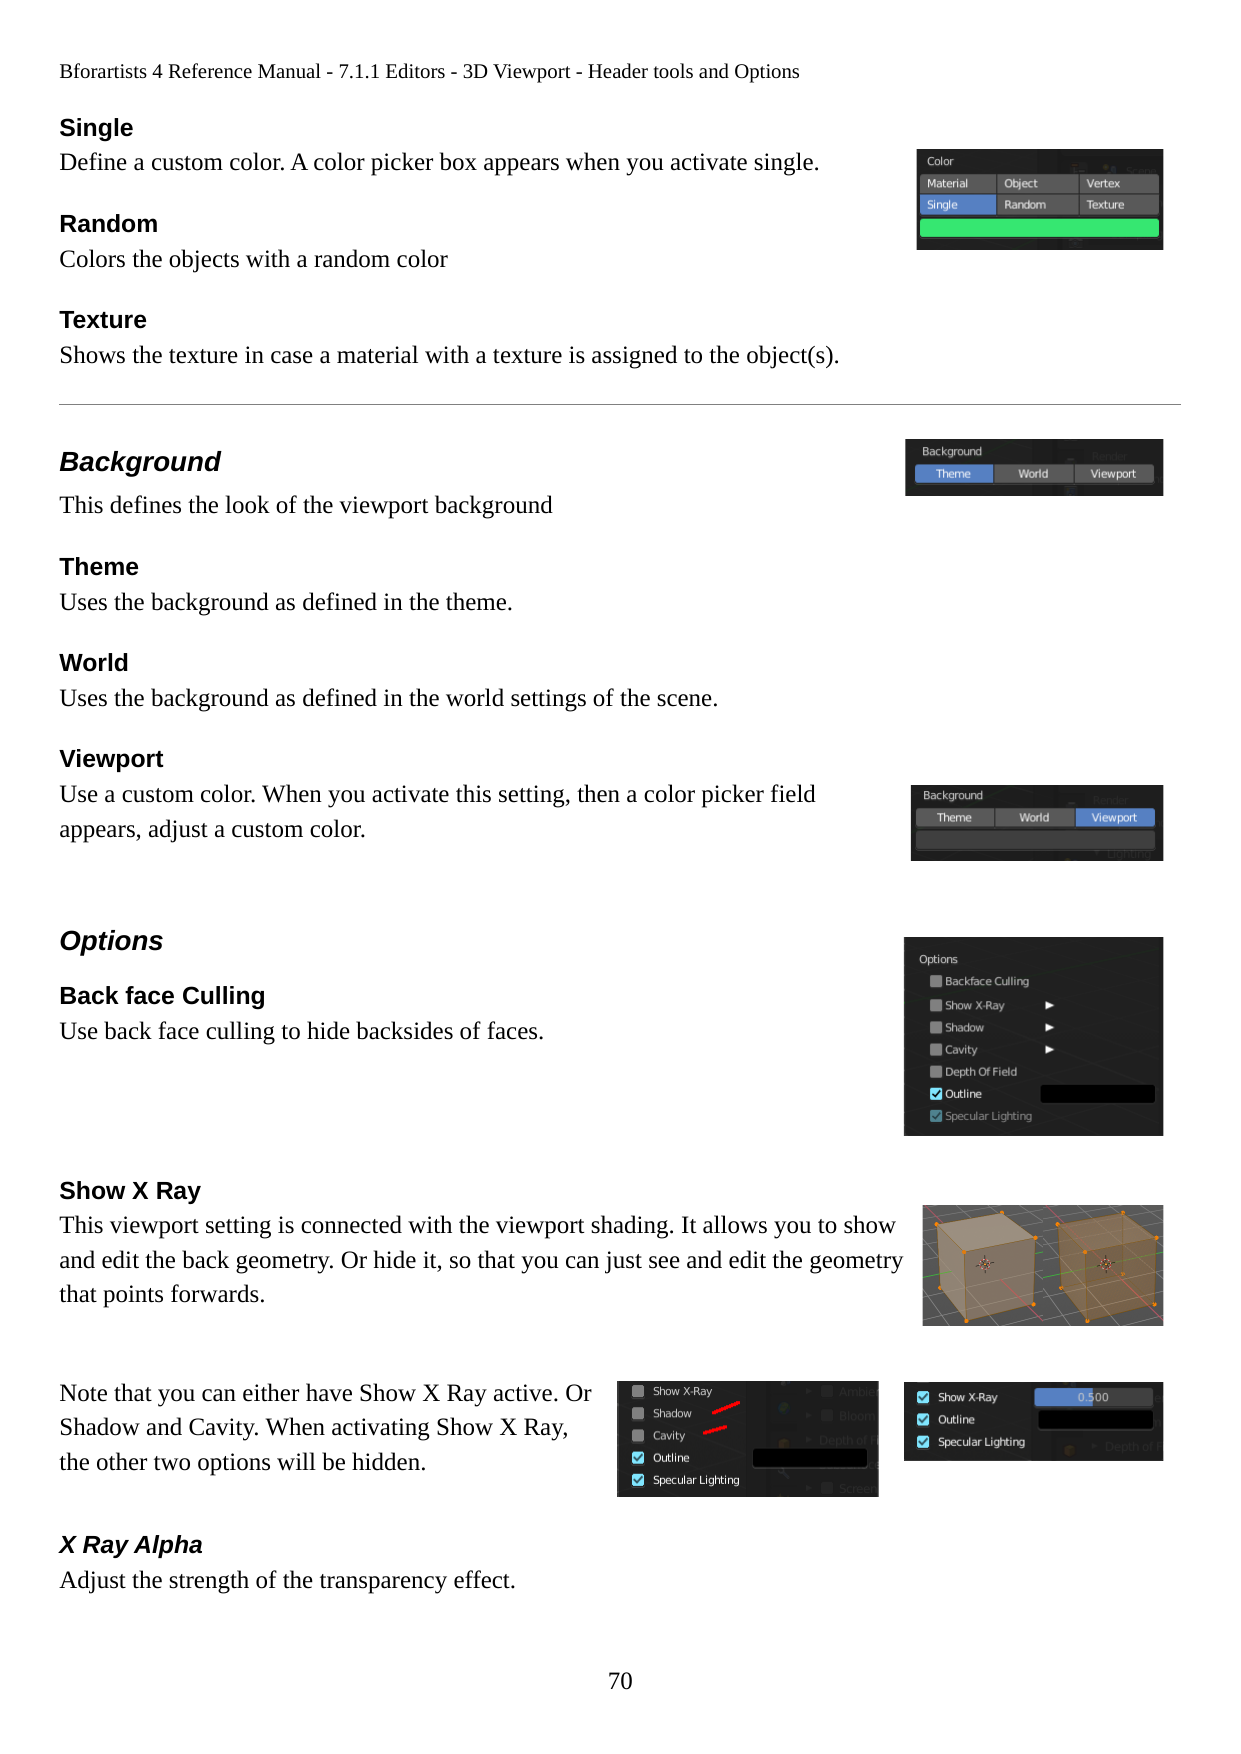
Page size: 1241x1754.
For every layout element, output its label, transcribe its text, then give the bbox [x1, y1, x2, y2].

subtitle Back face Culling [59, 981, 903, 1010]
subtitle [1164, 209, 1181, 237]
subtitle Show X Ray [59, 1176, 1181, 1204]
picture [617, 1381, 879, 1497]
text Colors the objects with a random color [59, 244, 1181, 272]
subtitle [1164, 446, 1181, 478]
text Note that you can either have Show X Ray active. Or Shadow and Cavity. When activating Show X Ray, the other two options will be hidden. [59, 1378, 1181, 1475]
text Use back face culling to hide backsides of faces. [59, 1016, 903, 1045]
text Adjust the strength of the transparency effect. [59, 1565, 1181, 1594]
subtitle [1164, 981, 1181, 1010]
subtitle World [59, 648, 1181, 677]
picture [903, 937, 1164, 1136]
picture [910, 785, 1164, 861]
text Define a custom color. A color picker box appears when you activate single. [59, 147, 1181, 176]
subtitle Background [59, 446, 905, 478]
text This viewport setting is connected with the viewport shading. It allows you to show and edit the back geometry. Or hide it, so that you can just see and edit the geometry that points forwards. [59, 1211, 922, 1308]
picture [904, 1382, 1164, 1461]
subtitle Theme [59, 552, 1181, 580]
picture [922, 1205, 1164, 1326]
picture [905, 439, 1164, 496]
subtitle Random [59, 209, 916, 237]
subtitle Options [59, 924, 1181, 956]
subtitle Viewport [59, 744, 1181, 773]
subtitle Single [59, 113, 1181, 141]
text Uses the background as defined in the world settings of the scene. [59, 683, 1181, 712]
text Shows the texture in case a material with a texture is assigned to the object(s). [59, 340, 1181, 369]
subtitle X Ray Alpha [59, 1531, 1181, 1559]
text Use a custom color. When you activate this setting, then a color picker field appears, adjust a custom color. [59, 779, 1181, 842]
text This defines the look of the viewport background [59, 490, 1181, 519]
text Uses the background as defined in the theme. [59, 587, 1181, 615]
subtitle Texture [59, 305, 1181, 334]
picture [916, 149, 1164, 250]
